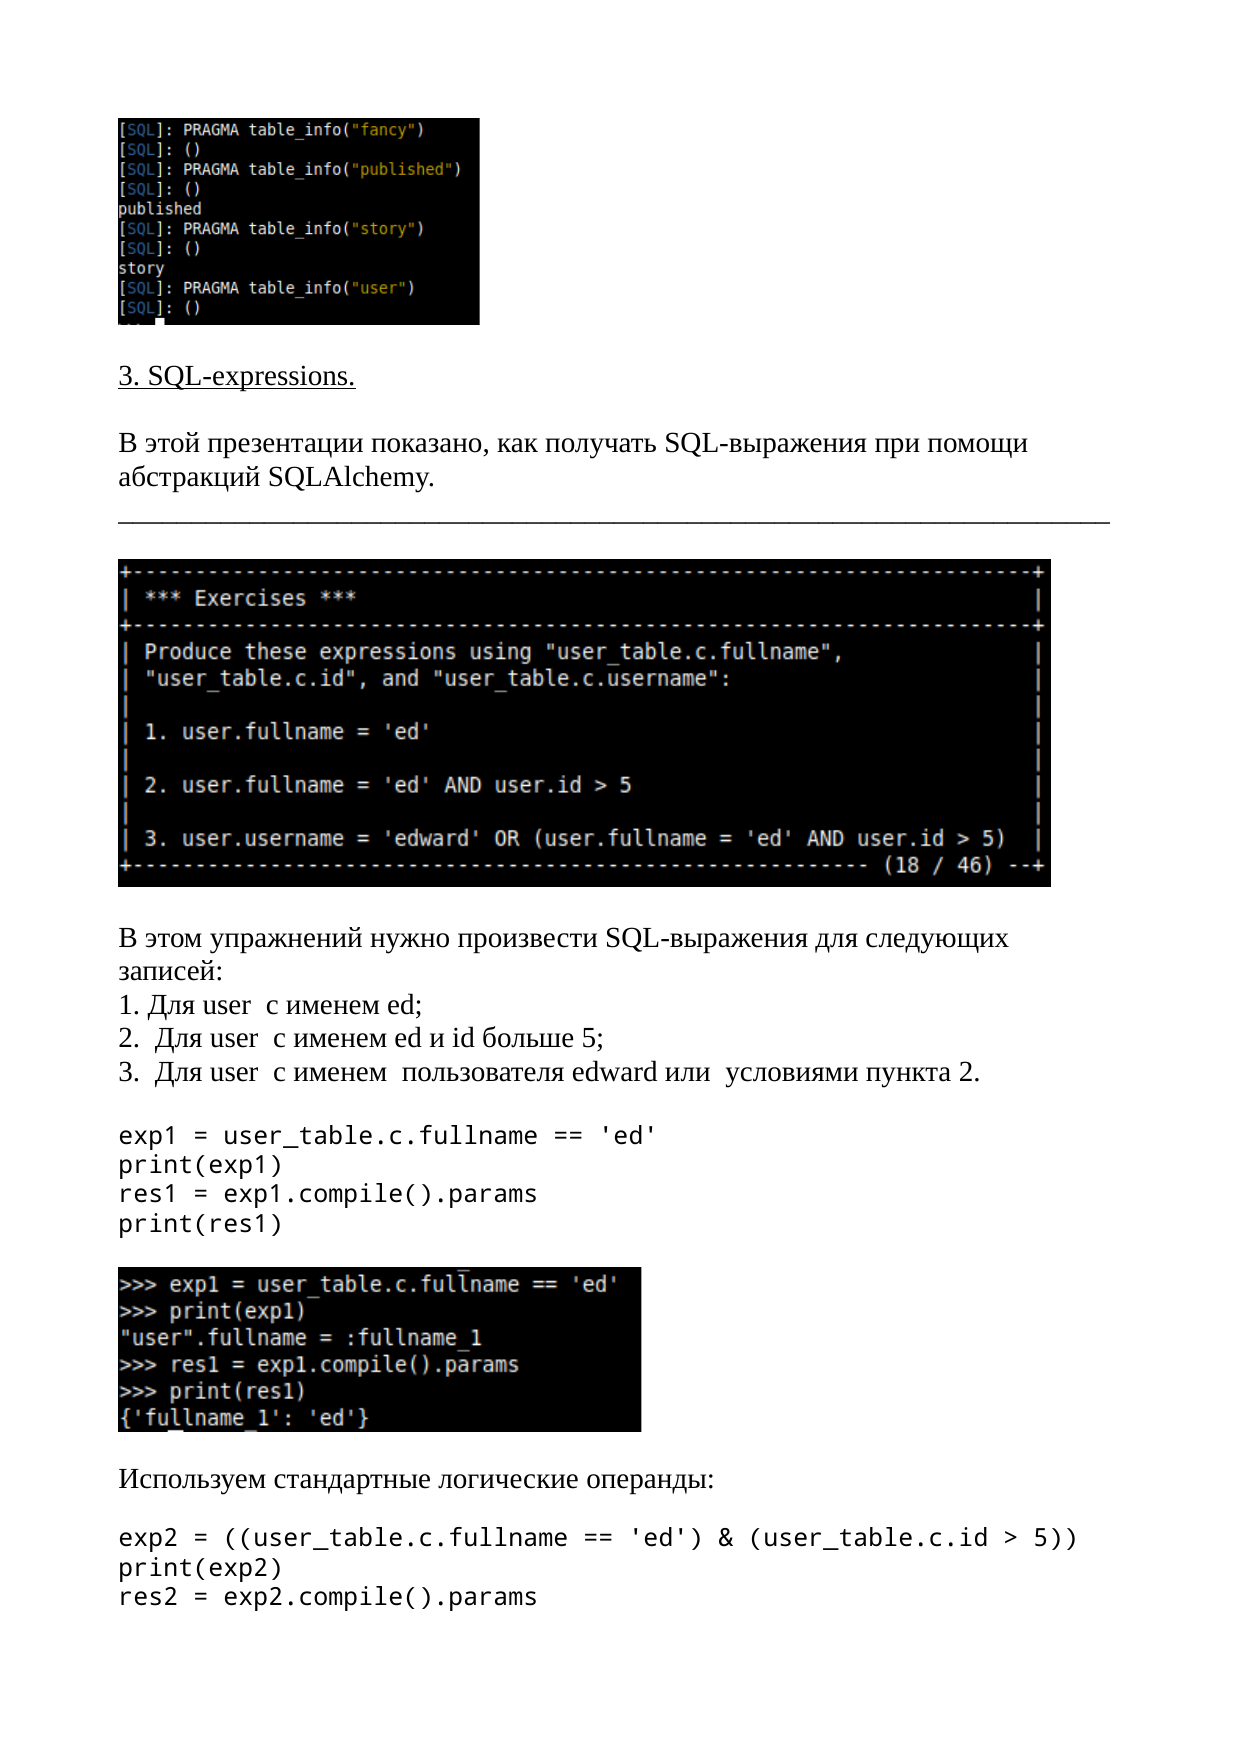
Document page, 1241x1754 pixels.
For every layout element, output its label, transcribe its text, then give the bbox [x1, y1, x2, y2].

text print(res1) [118, 1209, 1122, 1238]
text В этом упражнений нужно произвести SQL-выражения для следующих записей: [118, 920, 1122, 987]
text res1 = exp1.compile().params [118, 1180, 1122, 1209]
text Используем стандартные логические операнды: [118, 1461, 1122, 1494]
text exp1 = user_table.c.fullname == 'ed' [118, 1121, 1122, 1150]
text print(exp2) [118, 1553, 1122, 1582]
text print(exp1) [118, 1150, 1122, 1180]
text 3. Для user с именем пользователя edward или условиями пункта 2. [118, 1054, 1122, 1088]
text 3. SQL-expressions. [118, 358, 1122, 392]
text exp2 = ((user_table.c.fullname == 'ed') & (user_table.c.id > 5)) [118, 1524, 1122, 1553]
text В этой презентации показано, как получать SQL-выражения при помощи абстракций SQLAlchemy. [118, 426, 1122, 493]
text ____________________________________________________________________ [118, 493, 1122, 526]
picture [118, 559, 1051, 887]
picture [118, 118, 480, 325]
text res2 = exp2.compile().params [118, 1582, 1122, 1611]
picture [118, 1267, 642, 1432]
text 2. Для user с именем ed и id больше 5; [118, 1021, 1122, 1054]
text 1. Для user с именем ed; [118, 987, 1122, 1021]
